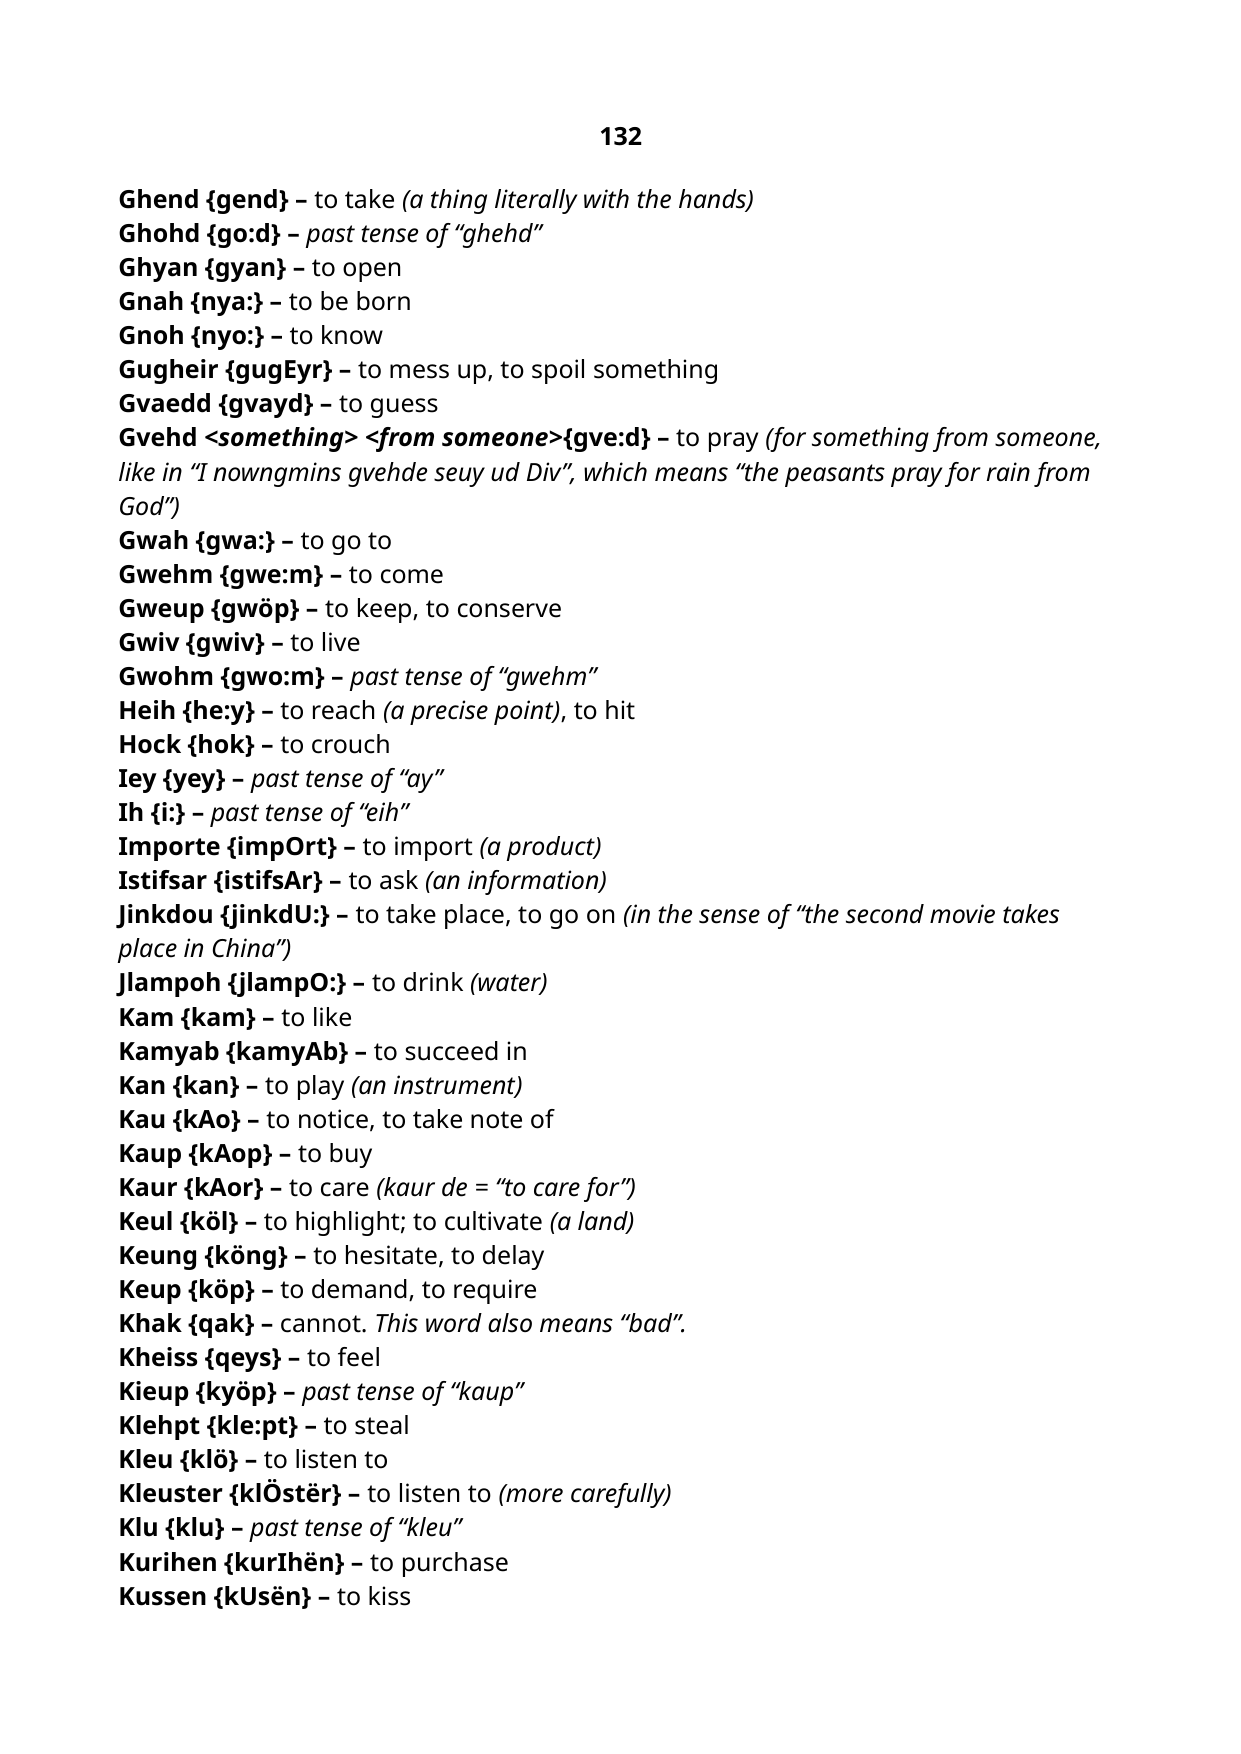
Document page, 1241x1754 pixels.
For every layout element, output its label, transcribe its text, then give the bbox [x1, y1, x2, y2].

text Jinkdou {jinkdU:} – to take place, to go on (in the sense of “the second movie takes place in China”) [118, 897, 1123, 965]
text Klehpt {kle:pt} – to steal [118, 1408, 1123, 1442]
text Keung {köng} – to hesitate, to delay [118, 1238, 1123, 1272]
text Gnah {nya:} – to be born [118, 284, 1123, 318]
text Gwehm {gwe:m} – to come [118, 556, 1123, 590]
text Gwohm {gwo:m} – past tense of “gwehm” [118, 658, 1123, 693]
text Gwiv {gwiv} – to live [118, 624, 1123, 658]
text Khak {qak} – cannot. This word also means “bad”. [118, 1306, 1123, 1340]
text Kussen {kUsën} – to kiss [118, 1578, 1123, 1612]
text Ghend {gend} – to take (a thing literally with the hands) [118, 182, 1123, 216]
text Gvaedd {gvayd} – to guess [118, 386, 1123, 420]
text Kaup {kAop} – to buy [118, 1135, 1123, 1169]
text Keul {köl} – to highlight; to cultivate (a land) [118, 1203, 1123, 1238]
text Kieup {kyöp} – past tense of “kaup” [118, 1374, 1123, 1408]
text Jlampoh {jlampO:} – to drink (water) [118, 965, 1123, 999]
text Kamyab {kamyAb} – to succeed in [118, 1033, 1123, 1067]
text Ghohd {go:d} – past tense of “ghehd” [118, 216, 1123, 250]
text Kan {kan} – to play (an instrument) [118, 1067, 1123, 1101]
text Ih {i:} – past tense of “eih” [118, 795, 1123, 829]
text Kleu {klö} – to listen to [118, 1442, 1123, 1476]
text Gugheir {gugEyr} – to mess up, to spoil something [118, 352, 1123, 386]
text Kaur {kAor} – to care (kaur de = “to care for”) [118, 1169, 1123, 1203]
text Gwah {gwa:} – to go to [118, 522, 1123, 556]
text Klu {klu} – past tense of “kleu” [118, 1510, 1123, 1544]
text Iey {yey} – past tense of “ay” [118, 761, 1123, 795]
text Ghyan {gyan} – to open [118, 250, 1123, 284]
text Kurihen {kurIhën} – to purchase [118, 1544, 1123, 1578]
text Kleuster {klÖstër} – to listen to (more carefully) [118, 1476, 1123, 1510]
text Kam {kam} – to like [118, 999, 1123, 1033]
text Gvehd <something> <from someone>{gve:d} – to pray (for something from someone, like in “I nowngmins gvehde seuy ud Div”, which means “the peasants pray for rain from God”) [118, 420, 1123, 522]
text Keup {köp} – to demand, to require [118, 1272, 1123, 1306]
text Heih {he:y} – to reach (a precise point), to hit [118, 693, 1123, 727]
text Kheiss {qeys} – to feel [118, 1340, 1123, 1374]
text Hock {hok} – to crouch [118, 727, 1123, 761]
text Istifsar {istifsAr} – to ask (an information) [118, 863, 1123, 897]
text Gnoh {nyo:} – to know [118, 318, 1123, 352]
text Gweup {gwöp} – to keep, to conserve [118, 590, 1123, 624]
text Kau {kAo} – to notice, to take note of [118, 1101, 1123, 1135]
text Importe {impOrt} – to import (a product) [118, 829, 1123, 863]
